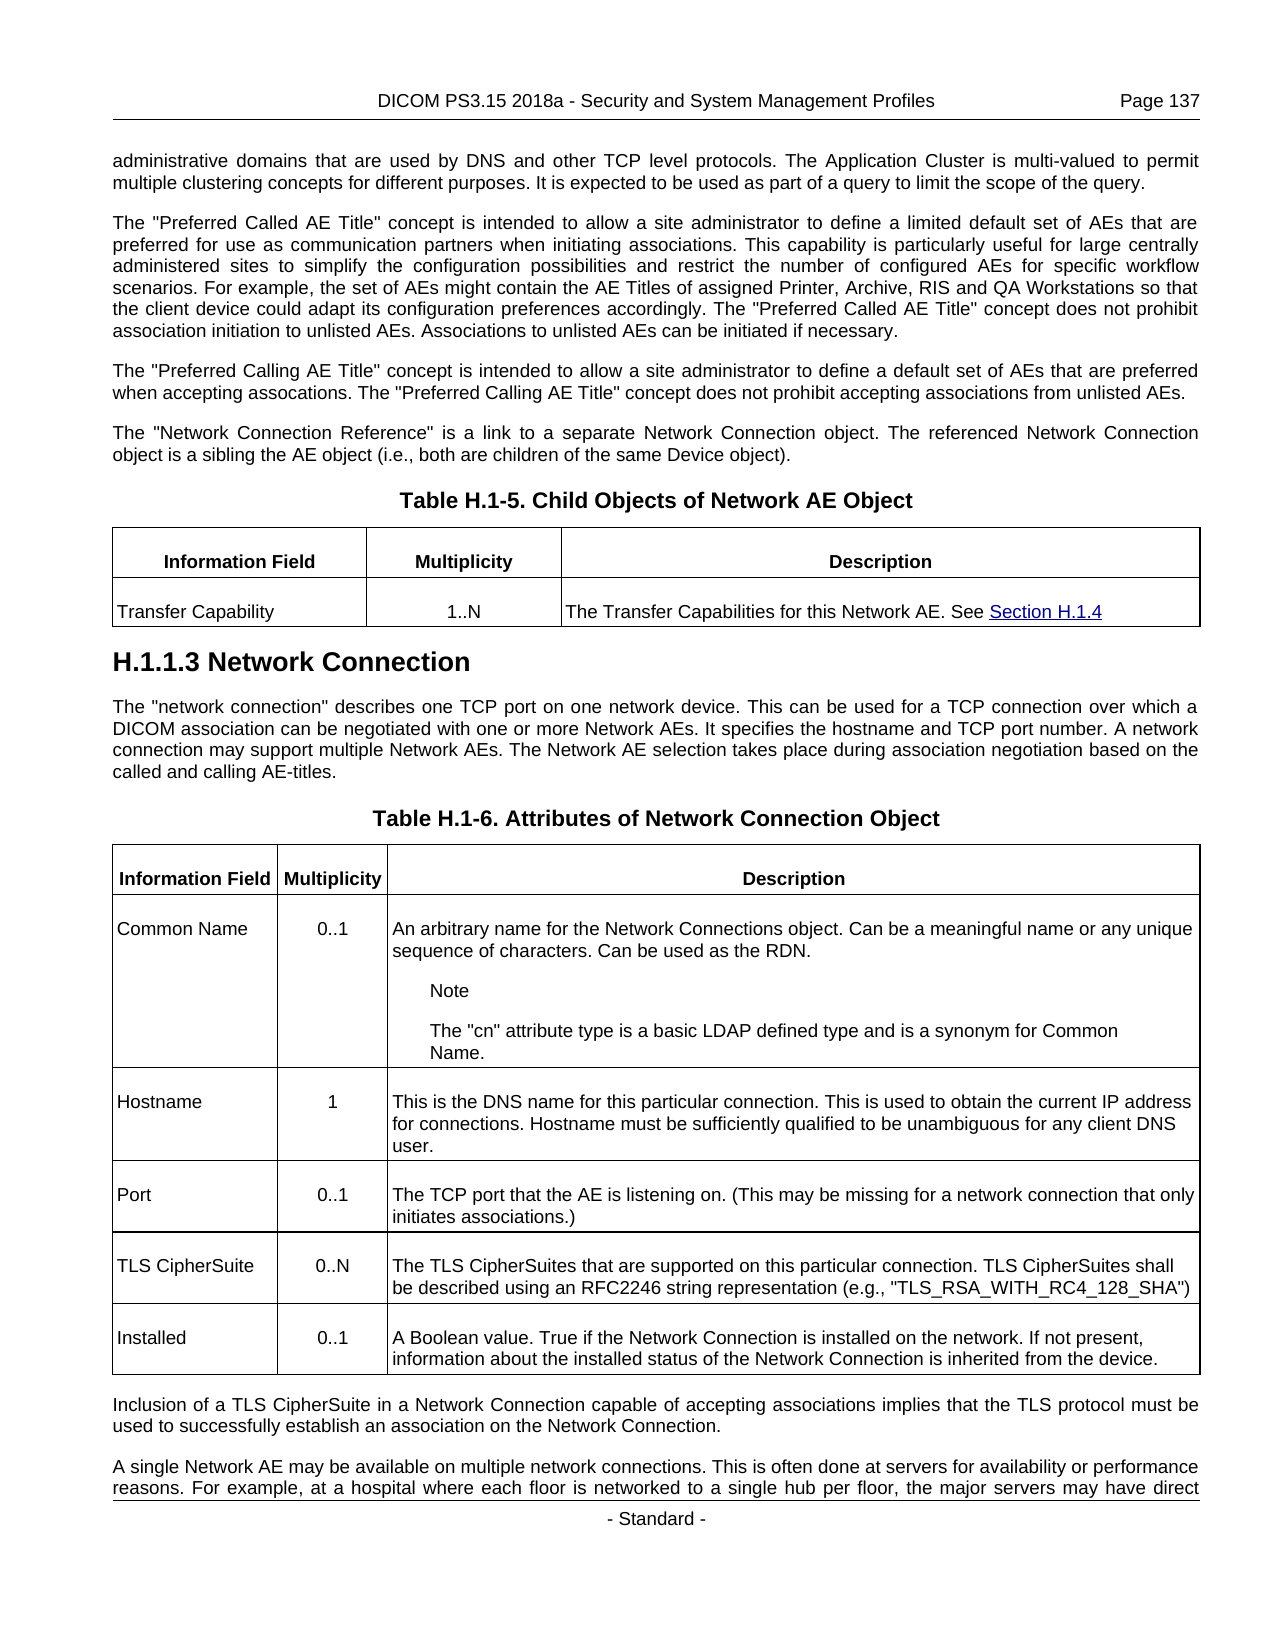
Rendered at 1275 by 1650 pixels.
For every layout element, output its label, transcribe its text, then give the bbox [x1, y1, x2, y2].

table_cell This is the DNS name for this particular connection. This is used to obtain the current IP address for connections. Hostname must be sufficiently qualified to be unambiguous for any client DNS user. [388, 1068, 1199, 1160]
table_header Multiplicity [367, 528, 561, 577]
table_cell 0..1 [278, 895, 387, 1067]
table_cell TLS CipherSuite [113, 1233, 277, 1303]
table_cell An arbitrary name for the Network Connections object. Can be a meaningful name or any unique sequence of characters. Can be used as the RDN. Note The "cn" attribute type is a basic LDAP defined type and is a synonym for Common Name. [388, 895, 1199, 1067]
table_cell The TCP port that the AE is listening on. (This may be missing for a network connection that only initiates associations.) [388, 1161, 1199, 1231]
table_cell Hostname [113, 1068, 277, 1160]
table_cell A Boolean value. True if the Network Connection is installed on the network. If not present, information about the installed status of the Network Connection is inherited from the device. [388, 1304, 1199, 1374]
text administrative domains that are used by DNS and other TCP level protocols. The Application Cluster is multi-valued to permit multiple clustering concepts for different purposes. It is expected to be used as part of a query to limit the scope of the query. [112, 150, 1200, 193]
table_cell 0..N [278, 1233, 387, 1303]
text A single Network AE may be available on multiple network connections. This is often done at servers for availability or performance reasons. For example, at a hospital where each floor is networked to a single hub per floor, the major servers may have direct [112, 1456, 1200, 1499]
text The "network connection" describes one TCP port on one network device. This can be used for a TCP connection over which a DICOM association can be negotiated with one or more Network AEs. It specifies the hostname and TCP port number. A network connection may support multiple Network AEs. The Network AE selection takes place during association negotiation based on the called and calling AE-titles. [112, 696, 1200, 782]
text The "Preferred Called AE Title" concept is intended to allow a site administrator to define a limited default set of AEs that are preferred for use as communication partners when initiating associations. This capability is particularly useful for large centrally administered sites to simplify the configuration possibilities and restrict the number of configured AEs for specific workflow scenarios. For example, the set of AEs might contain the AE Titles of assigned Printer, Archive, RIS and QA Workstations so that the client device could adapt its configuration preferences accordingly. The "Preferred Called AE Title" concept does not prohibit association initiation to unlisted AEs. Associations to unlisted AEs can be initiated if necessary. [112, 212, 1200, 341]
table_cell 0..1 [278, 1161, 387, 1231]
text Table H.1-6. Attributes of Network Connection Object [112, 805, 1200, 831]
table_header Information Field [113, 528, 366, 577]
text Table H.1-5. Child Objects of Network AE Object [112, 487, 1200, 513]
table_header Description [388, 845, 1199, 894]
table_cell 0..1 [278, 1304, 387, 1374]
table_header Multiplicity [278, 845, 387, 894]
table_header Description [562, 528, 1199, 577]
text The "Network Connection Reference" is a link to a separate Network Connection object. The referenced Network Connection object is a sibling the AE object (i.e., both are children of the same Device object). [112, 422, 1200, 465]
table_cell The Transfer Capabilities for this Network AE. See Section H.1.4 [562, 578, 1199, 626]
table_cell The TLS CipherSuites that are supported on this particular connection. TLS CipherSuites shall be described using an RFC2246 string representation (e.g., "TLS_RSA_WITH_RC4_128_SHA") [388, 1233, 1199, 1303]
text H.1.1.3 Network Connection [112, 646, 1200, 677]
table_header Information Field [113, 845, 277, 894]
table_cell Transfer Capability [113, 578, 366, 626]
text The "Preferred Calling AE Title" concept is intended to allow a site administrator to define a default set of AEs that are preferred when accepting assocations. The "Preferred Calling AE Title" concept does not prohibit accepting associations from unlisted AEs. [112, 360, 1200, 403]
table_cell Common Name [113, 895, 277, 1067]
table_cell Port [113, 1161, 277, 1231]
table_cell 1..N [367, 578, 561, 626]
table_cell Installed [113, 1304, 277, 1374]
table_cell 1 [278, 1068, 387, 1160]
text Inclusion of a TLS CipherSuite in a Network Connection capable of accepting associations implies that the TLS protocol must be used to successfully establish an association on the Network Connection. [112, 1394, 1200, 1437]
